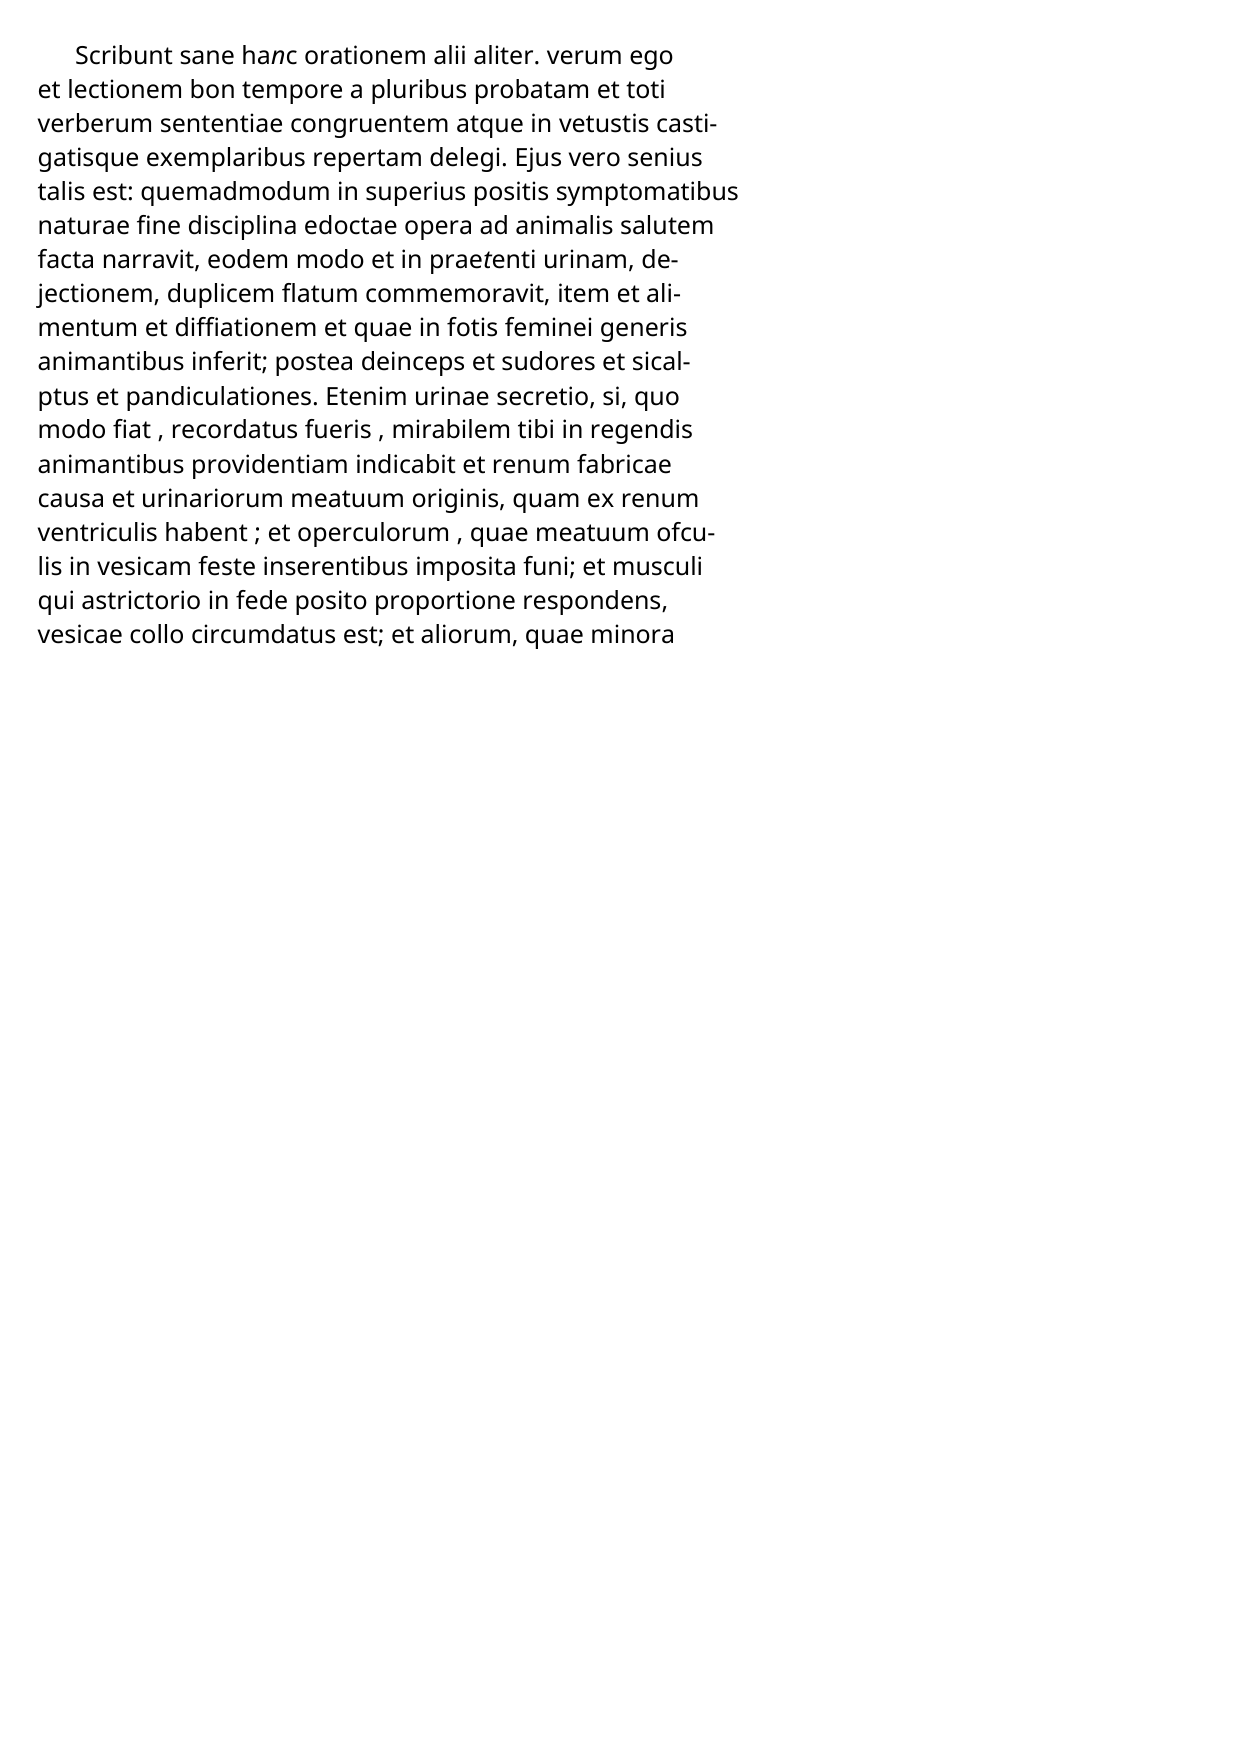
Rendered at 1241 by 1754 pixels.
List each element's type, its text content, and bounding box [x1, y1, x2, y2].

text Scribunt sane hanc orationem alii aliter. verum ego et lectionem bon tempore a pluribus probatam et toti verberum sententiae congruentem atque in vetustis casti- gatisque exemplaribus repertam delegi. Ejus vero senius talis est: quemadmodum in superius positis symptomatibus naturae fine disciplina edoctae opera ad animalis salutem facta narravit, eodem modo et in praetenti urinam, de- jectionem, duplicem flatum commemoravit, item et ali- mentum et diffiationem et quae in fotis feminei generis animantibus inferit; postea deinceps et sudores et sical- ptus et pandiculationes. Etenim urinae secretio, si, quo modo fiat , recordatus fueris , mirabilem tibi in regendis animantibus providentiam indicabit et renum fabricae causa et urinariorum meatuum originis, quam ex renum ventriculis habent ; et operculorum , quae meatuum ofcu- lis in vesicam feste inserentibus imposita funi; et musculi qui astrictorio in fede posito proportione respondens, vesicae collo circumdatus est; et aliorum, quae minora [37, 37, 1203, 651]
